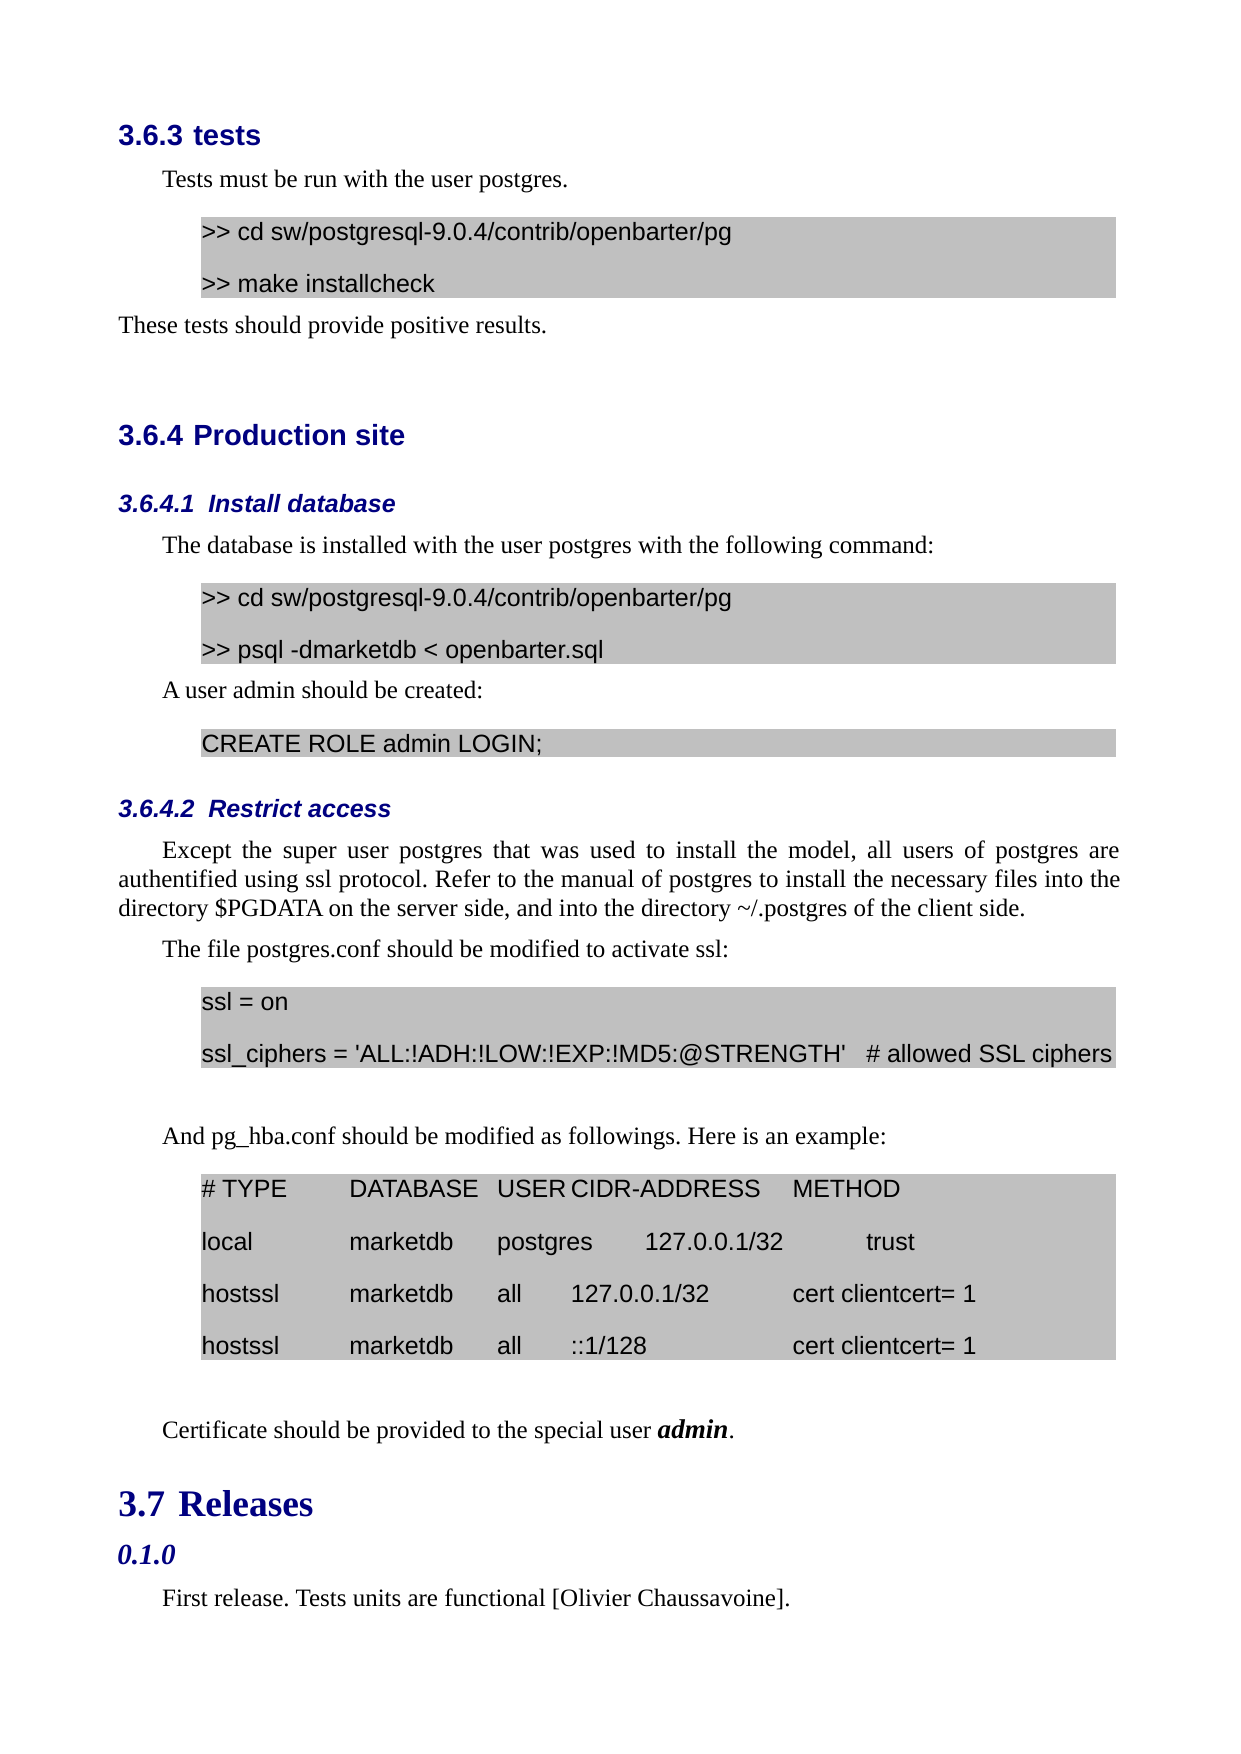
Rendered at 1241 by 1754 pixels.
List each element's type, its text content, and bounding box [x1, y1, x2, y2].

text >> psql -dmarketdb < openbarter.sql [201, 635, 1116, 664]
subtitle Production site [118, 417, 1122, 451]
subtitle tests [118, 118, 1122, 152]
subtitle Restrict access [118, 794, 1122, 823]
text And pg_hba.conf should be modified as followings. Here is an example: [118, 1121, 1122, 1150]
text The database is installed with the user postgres with the following command: [118, 530, 1122, 558]
text 0.1.0 [117, 1537, 1122, 1571]
text Except the super user postgres that was used to install the model, all users of postgres are authentified using ssl protocol. Refer to the manual of postgres to install the necessary files into the directory $PGDATA on the server side, and into the directory ~/.postgres of the client side. [118, 835, 1122, 922]
text hostssl marketdb all 127.0.0.1/32 cert clientcert= 1 [201, 1279, 1116, 1308]
text Certificate should be provided to the special user admin. [118, 1413, 1122, 1444]
text These tests should provide positive results. [118, 310, 1122, 339]
text The file postgres.conf should be modified to activate ssl: [118, 934, 1122, 963]
subtitle Releases [118, 1482, 1122, 1525]
text >> cd sw/postgresql-9.0.4/contrib/openbarter/pg [201, 583, 1116, 612]
text A user admin should be created: [118, 676, 1122, 704]
text >> cd sw/postgresql-9.0.4/contrib/openbarter/pg [201, 217, 1116, 246]
subtitle Install database [118, 488, 1122, 517]
text Tests must be run with the user postgres. [118, 164, 1122, 193]
text First release. Tests units are functional [Olivier Chaussavoine]. [118, 1583, 1122, 1612]
text local marketdb postgres 127.0.0.1/32 trust [201, 1227, 1116, 1255]
text # TYPE DATABASE USER CIDR-ADDRESS METHOD [201, 1174, 1116, 1203]
text >> make installcheck [201, 269, 1116, 298]
text ssl = on [201, 987, 1116, 1016]
text ssl_ciphers = 'ALL:!ADH:!LOW:!EXP:!MD5:@STRENGTH' # allowed SSL ciphers [201, 1039, 1116, 1068]
text hostssl marketdb all ::1/128 cert clientcert= 1 [201, 1331, 1116, 1360]
text CREATE ROLE admin LOGIN; [201, 729, 1116, 757]
